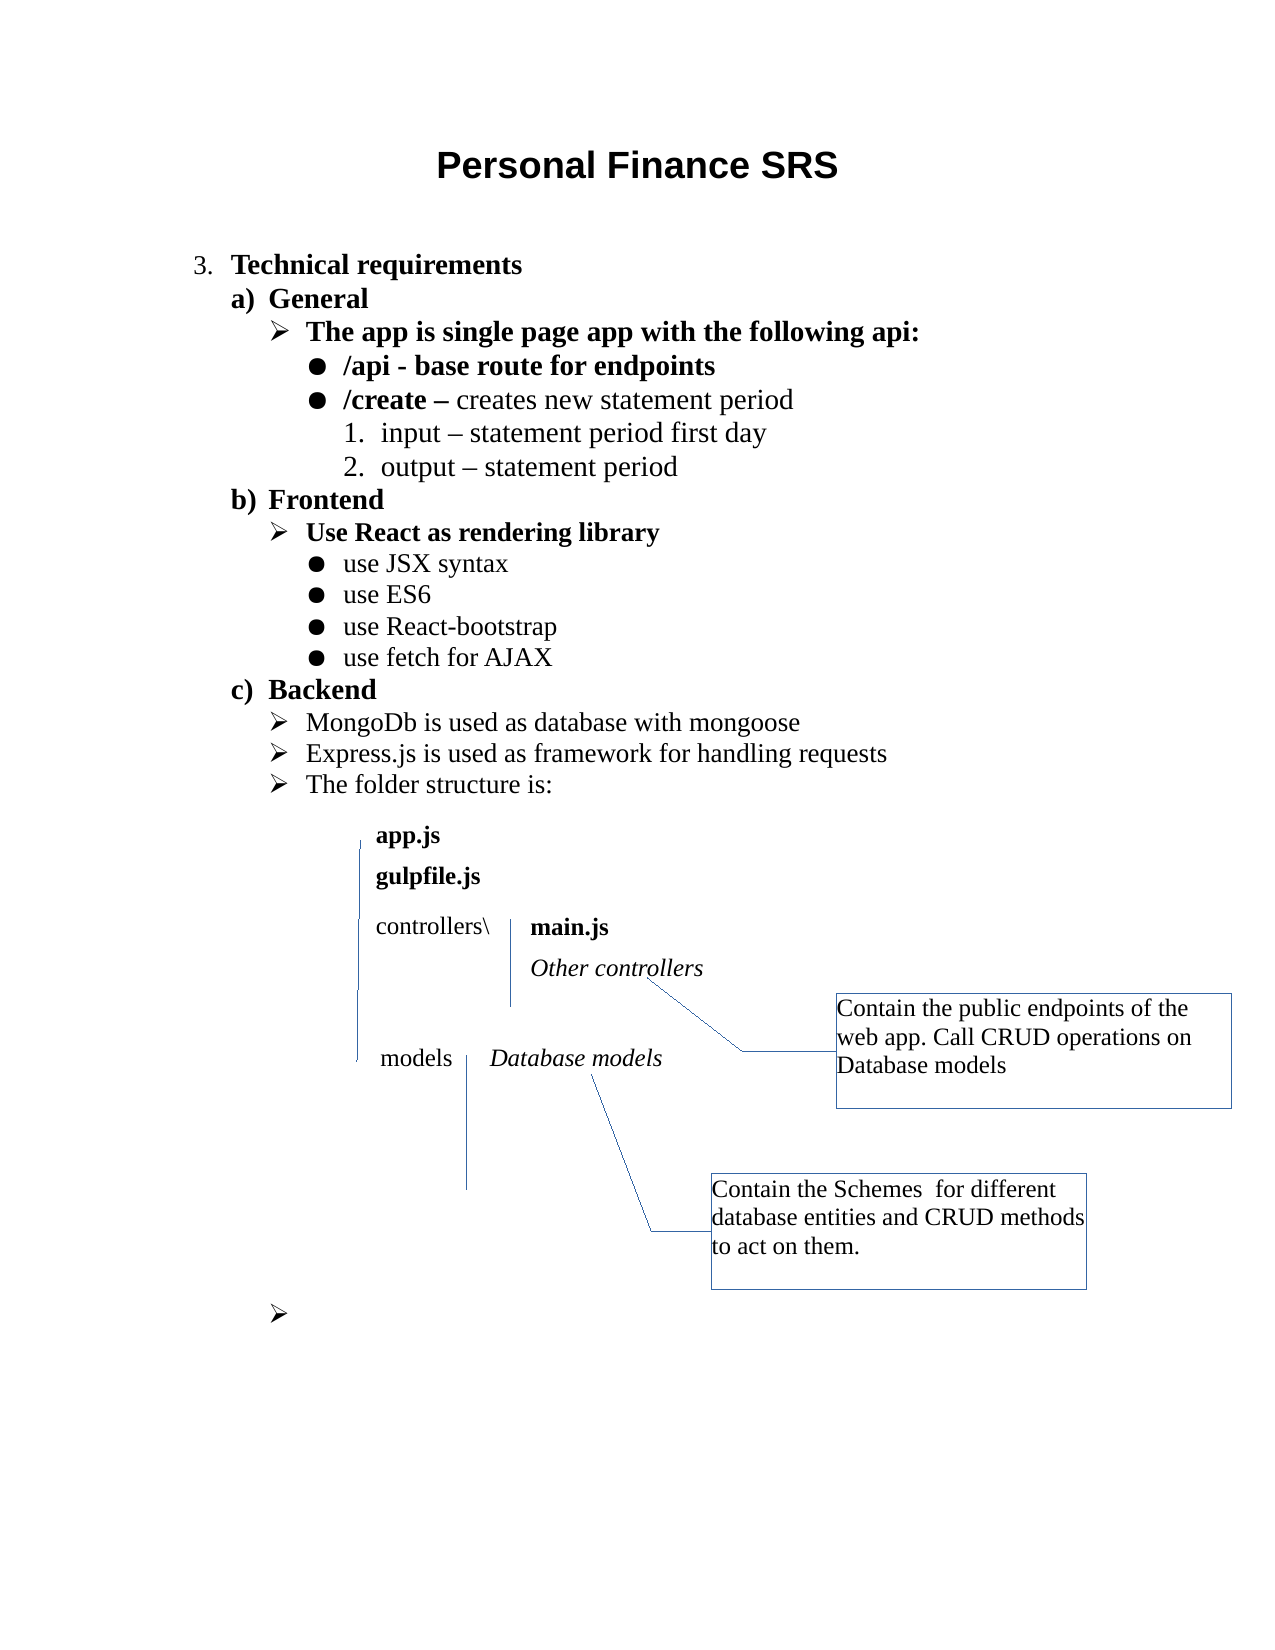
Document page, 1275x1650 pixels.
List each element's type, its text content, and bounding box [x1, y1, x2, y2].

list Express.js is used as framework for handling requests [268, 737, 1157, 768]
list /create – creates new statement period [306, 382, 1157, 415]
list Use React as rendering library [268, 516, 1157, 547]
list use ES6 [306, 578, 1157, 610]
list The app is single page app with the following api: [268, 314, 1157, 348]
list use JSX syntax [306, 547, 1157, 578]
list Backend [231, 672, 1157, 706]
list Frontend [231, 482, 1157, 516]
list General [231, 281, 1157, 314]
list /api - base route for endpoints [306, 348, 1157, 382]
list output – statement period [343, 449, 1157, 482]
list use fetch for AJAX [306, 641, 1157, 672]
list MongoDb is used as database with mongoose [268, 706, 1157, 737]
list Technical requirements [193, 247, 1157, 281]
list The folder structure is: [268, 768, 1157, 799]
list input – statement period first day [343, 415, 1157, 449]
list use React-bootstrap [306, 610, 1157, 641]
